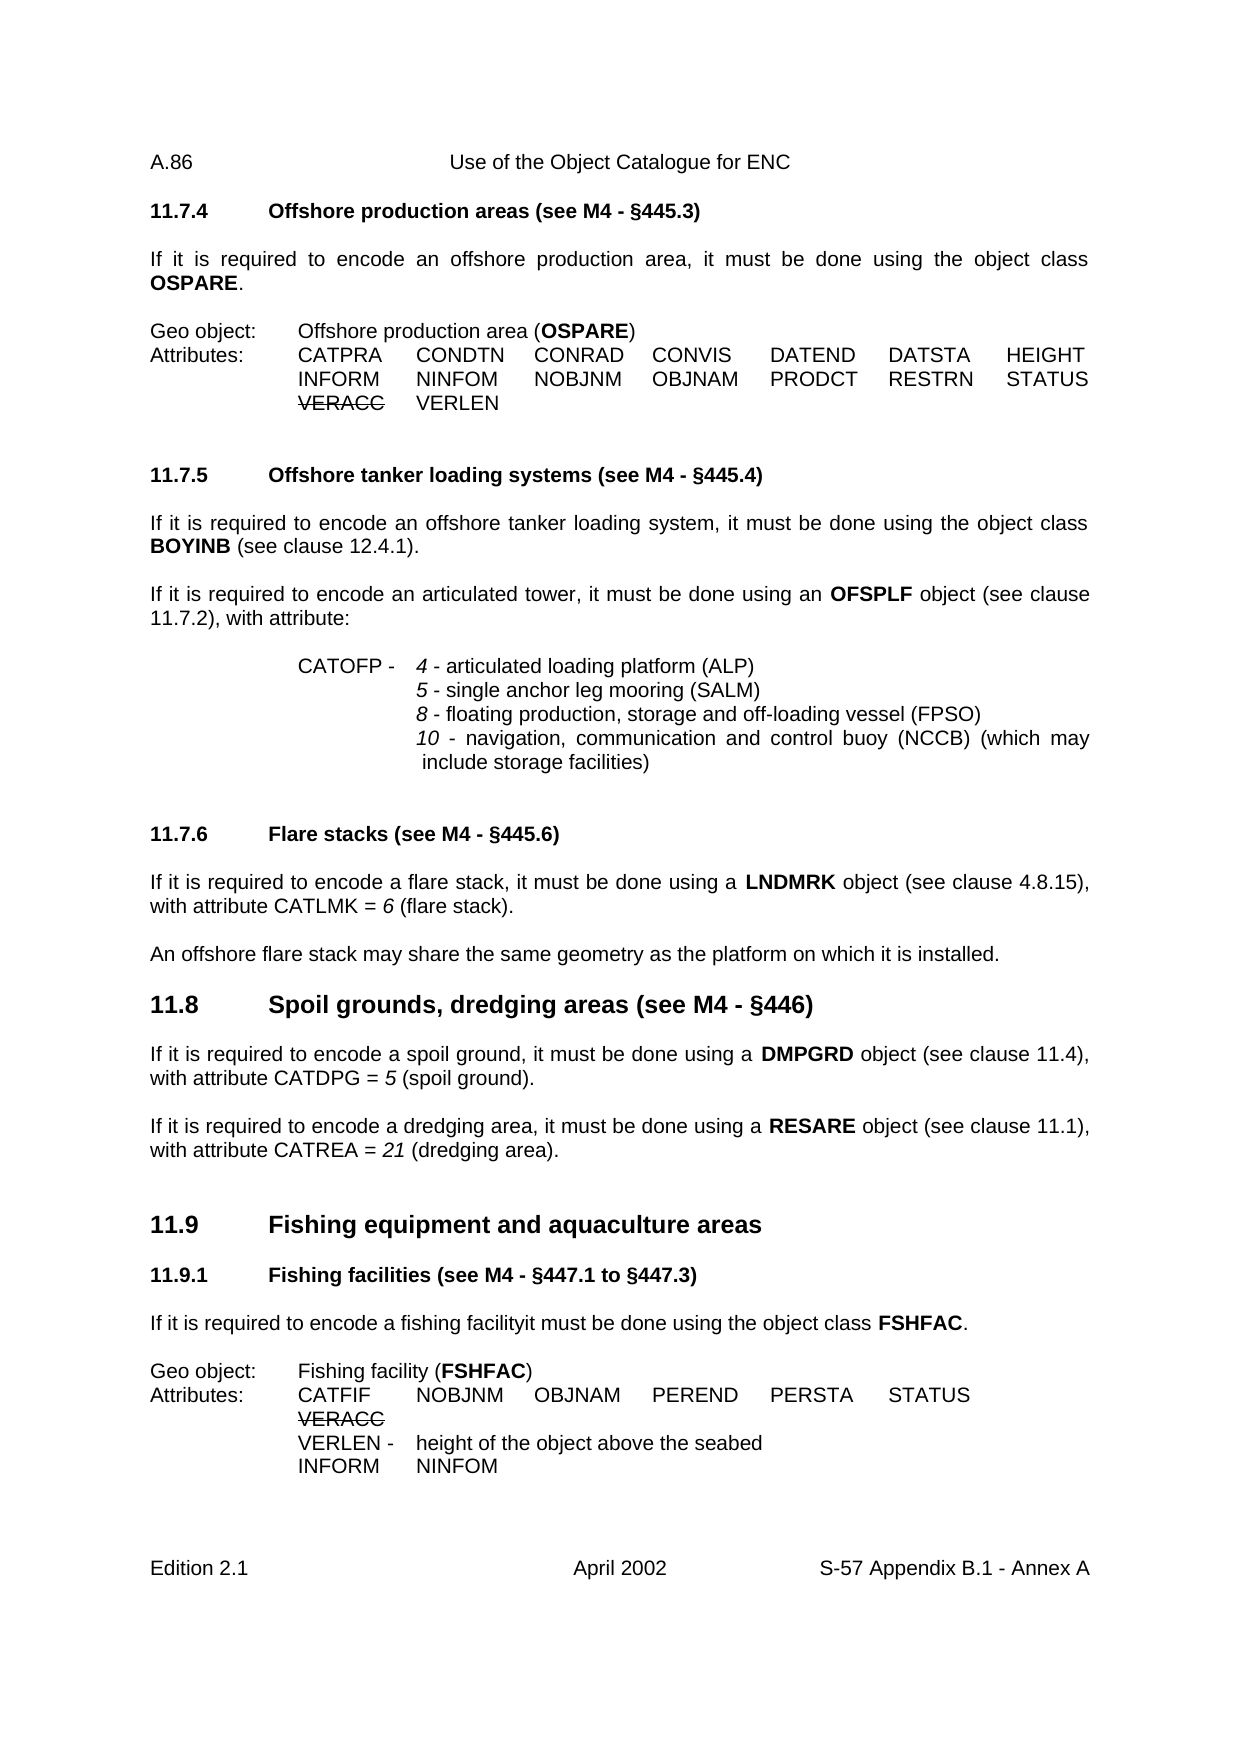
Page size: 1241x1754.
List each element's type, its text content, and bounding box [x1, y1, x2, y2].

subtitle 11.7.4 Offshore production areas (see M4 - §445.3) [150, 199, 1090, 223]
subtitle 11.9.1 Fishing facilities (see M4 - §447.1 to §447.3) [150, 1263, 1090, 1287]
text 5 - single anchor leg mooring (SALM) [150, 678, 1090, 702]
text If it is required to encode an offshore tanker loading system, it must be done using the object class BOYINB (see clause 12.4.1). [150, 510, 1090, 558]
text If it is required to encode a dredging area, it must be done using a RESARE object (see clause 11.1), with attribute CATREA = 21 (dredging area). [150, 1114, 1090, 1162]
text If it is required to encode a flare stack, it must be done using a LNDMRK object (see clause 4.8.15), with attribute CATLMK = 6 (flare stack). [150, 870, 1090, 918]
text 10 - navigation, communication and control buoy (NCCB) (which may include storage facilities) [319, 726, 1090, 774]
text INFORM NINFOM [150, 1454, 1090, 1478]
subtitle 11.9 Fishing equipment and aquaculture areas [150, 1210, 1090, 1239]
text If it is required to encode a spoil ground, it must be done using a DMPGRD object (see clause 11.4), with attribute CATDPG = 5 (spoil ground). [150, 1042, 1090, 1090]
text An offshore flare stack may share the same geometry as the platform on which it is installed. [150, 942, 1090, 966]
subtitle 11.8 Spoil grounds, dredging areas (see M4 - §446) [150, 989, 1090, 1018]
text Geo object: Offshore production area (OSPARE) [150, 319, 1090, 343]
text If it is required to encode an offshore production area, it must be done using the object class OSPARE. [150, 247, 1090, 295]
text Attributes: CATFIF NOBJNM OBJNAM PEREND PERSTA STATUS VERACC [150, 1382, 1090, 1430]
text VERLEN - height of the object above the seabed [150, 1430, 1090, 1454]
text 8 - floating production, storage and off-loading vessel (FPSO) [150, 702, 1090, 726]
text If it is required to encode a fishing facilityit must be done using the object class FSHFAC. [150, 1311, 1090, 1334]
text CATOFP - 4 - articulated loading platform (ALP) [150, 654, 1090, 678]
text If it is required to encode an articulated tower, it must be done using an OFSPLF object (see clause 11.7.2), with attribute: [150, 582, 1090, 630]
text VERACC VERLEN [150, 391, 1090, 414]
text Geo object: Fishing facility (FSHFAC) [150, 1358, 1090, 1382]
text Attributes: CATPRA CONDTN CONRAD CONVIS DATEND DATSTA HEIGHT [150, 343, 1090, 367]
subtitle 11.7.6 Flare stacks (see M4 - §445.6) [150, 822, 1090, 846]
subtitle 11.7.5 Offshore tanker loading systems (see M4 - §445.4) [150, 462, 1090, 486]
text INFORM NINFOM NOBJNM OBJNAM PRODCT RESTRN STATUS [150, 367, 1090, 391]
